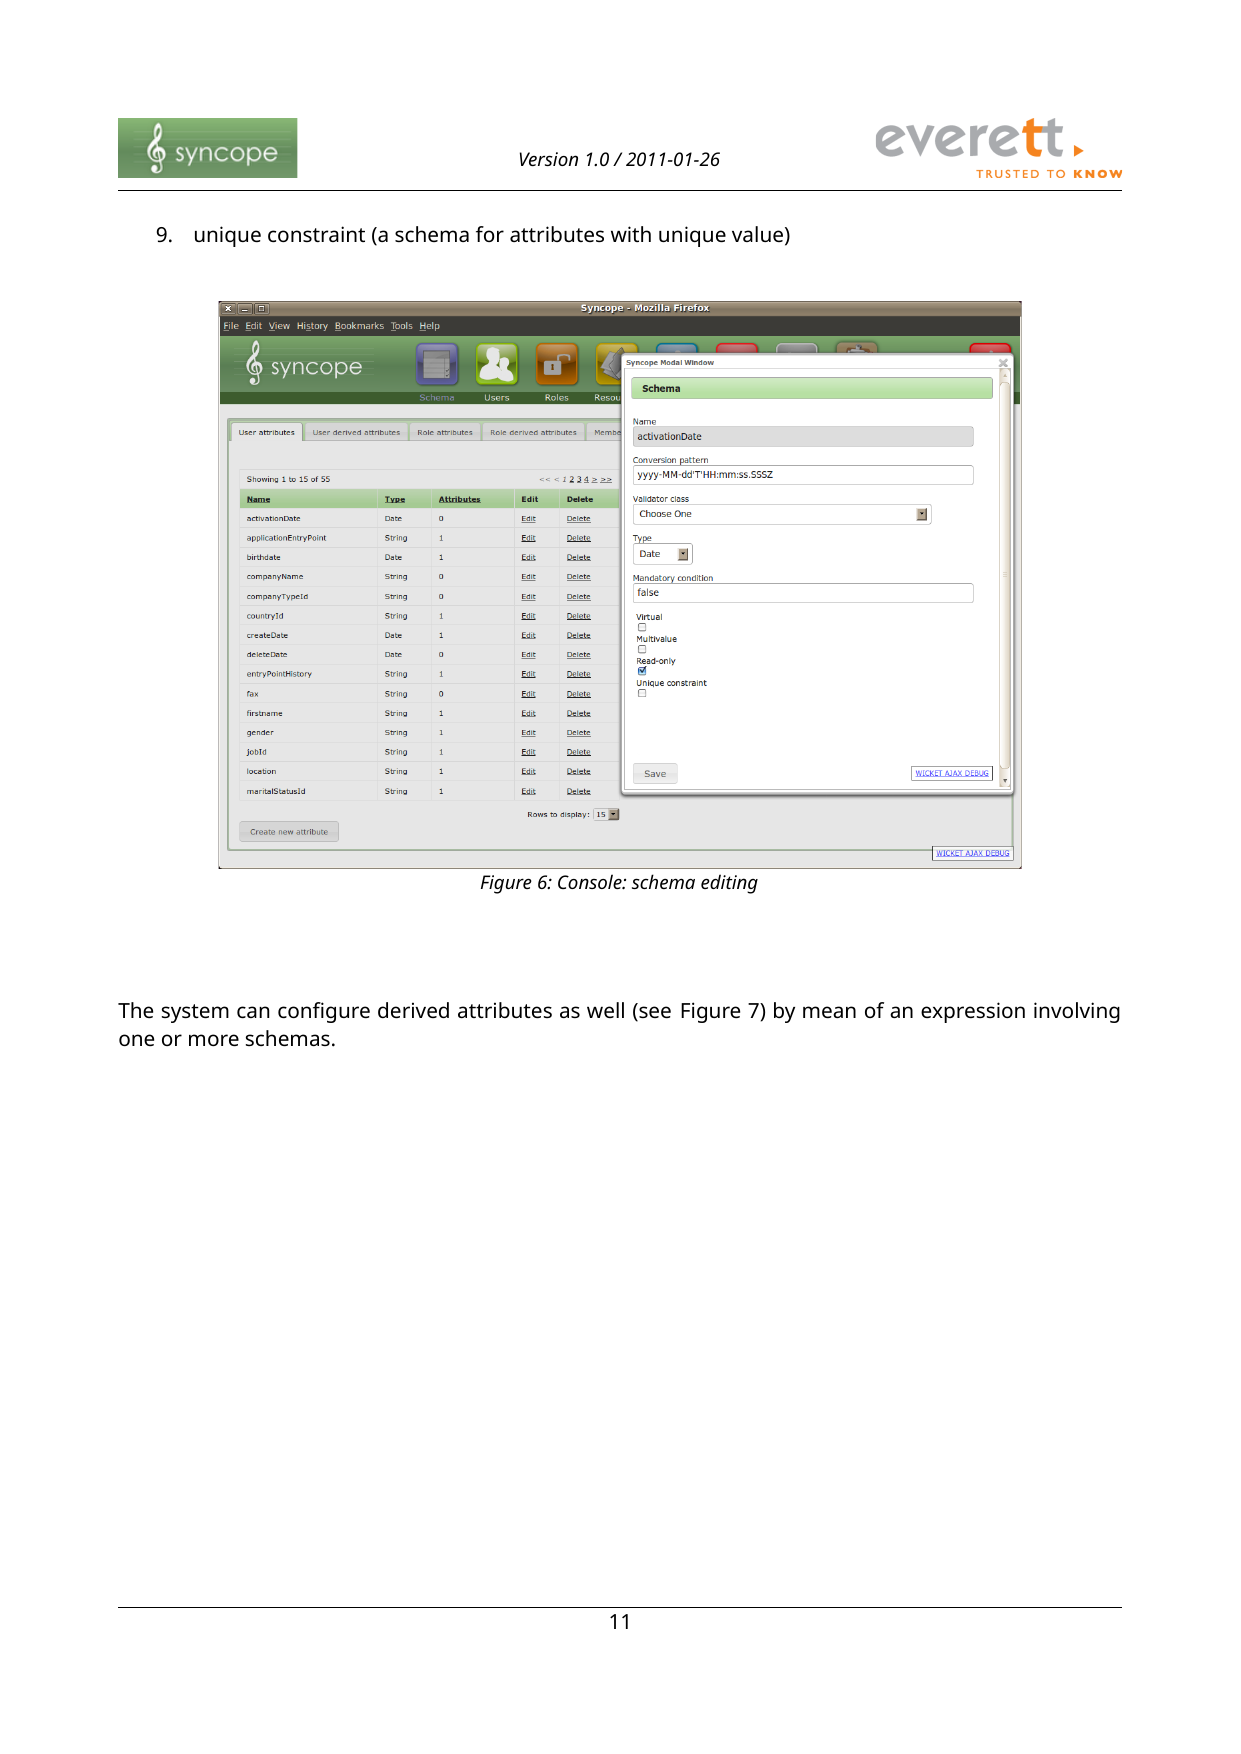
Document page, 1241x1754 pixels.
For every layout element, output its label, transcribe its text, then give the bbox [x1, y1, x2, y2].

list unique constraint (a schema for attributes with unique value) [156, 220, 1122, 248]
text The system can configure derived attributes as well (see Figure 7) by mean of an expression involving one or more schemas. [118, 996, 1122, 1053]
text Figure 6: Console: schema editing [218, 869, 1022, 894]
picture [875, 118, 1123, 178]
picture [218, 301, 1022, 869]
picture [118, 118, 298, 178]
